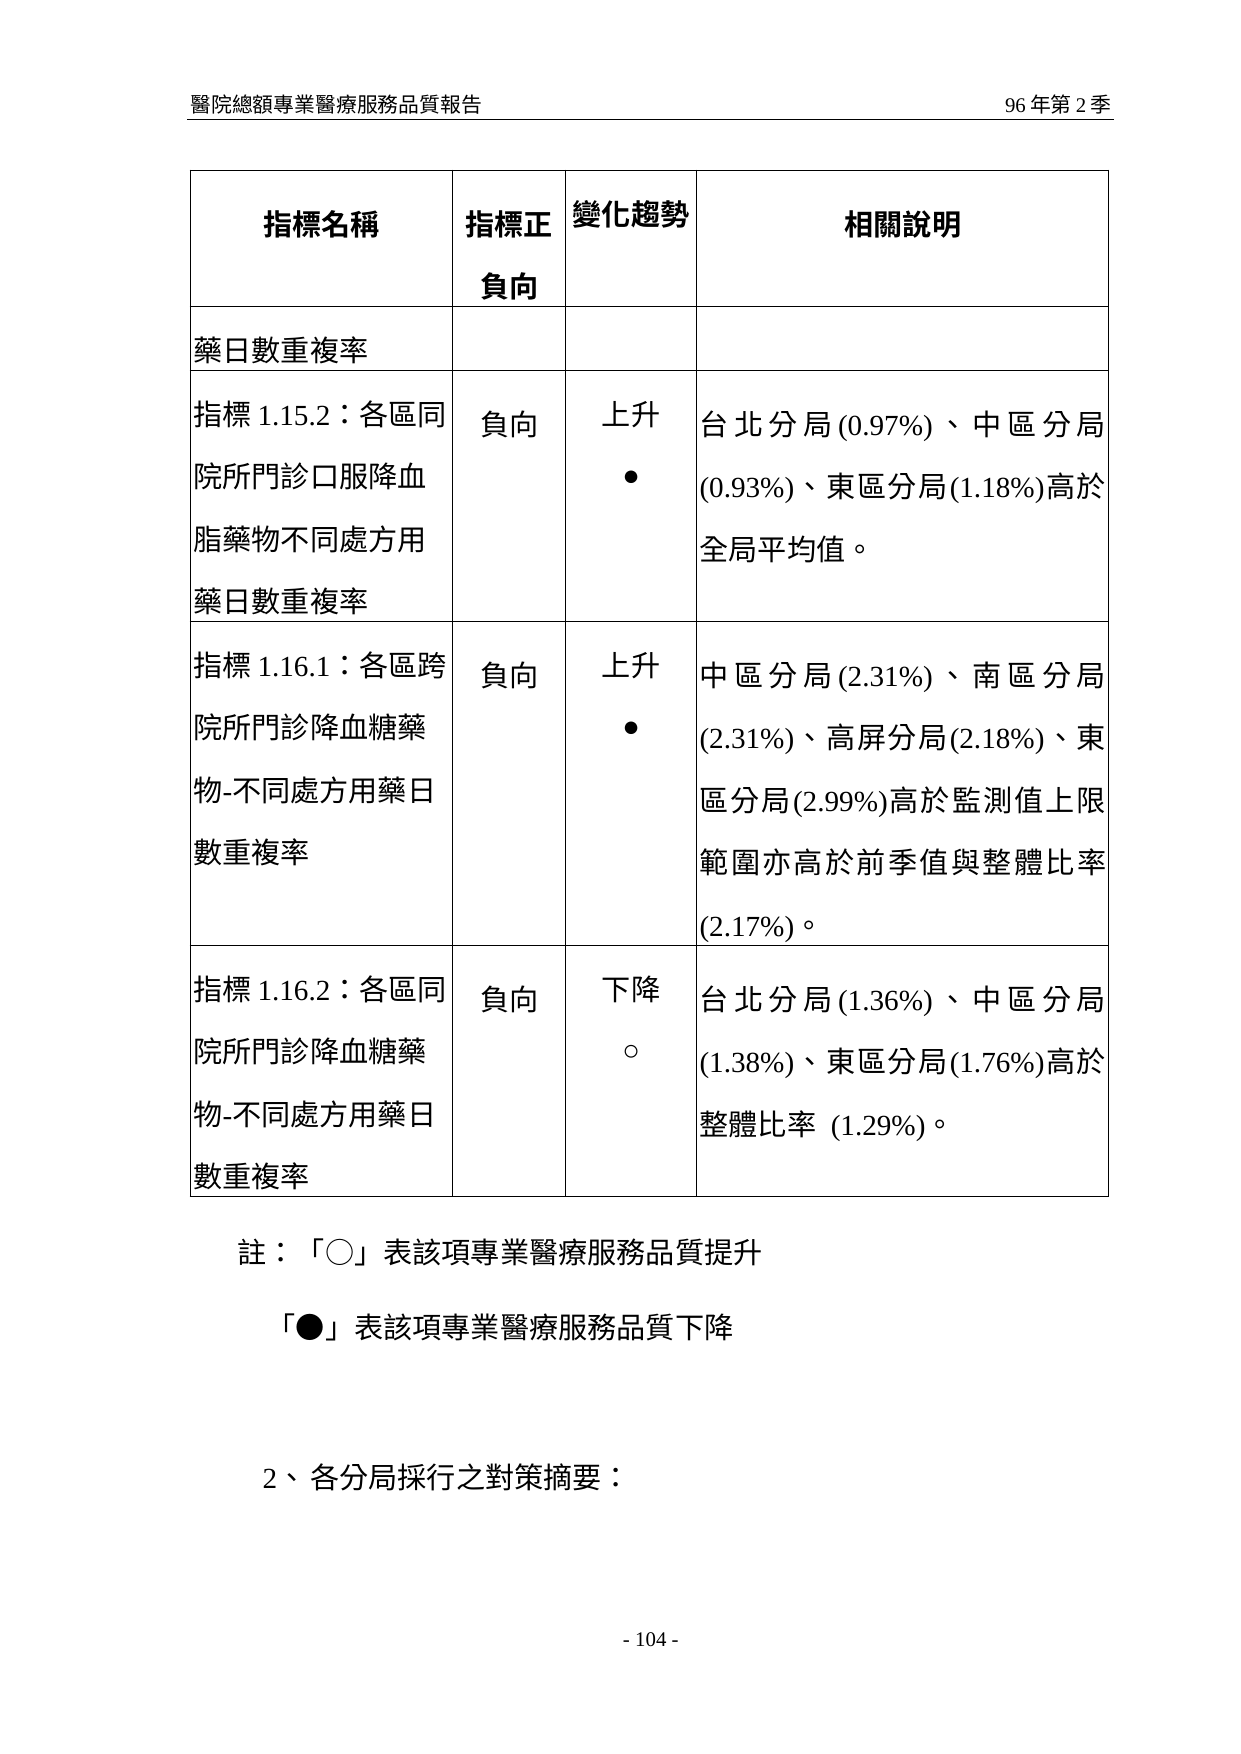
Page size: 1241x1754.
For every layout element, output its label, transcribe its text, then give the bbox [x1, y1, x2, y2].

table_cell 負向 [453, 622, 565, 944]
text 「●」表該項專業醫療服務品質下降 [237, 1284, 1114, 1347]
table_cell 指標1.16.2：各區同院所門診降血糖藥物-不同處方用藥日數重複率 [191, 946, 452, 1196]
table_header 指標名稱 [191, 171, 452, 306]
table_cell 上升 ● [566, 622, 696, 944]
table_cell 指標1.15.2：各區同院所門診口服降血脂藥物不同處方用藥日數重複率 [191, 371, 452, 621]
table_cell 負向 [453, 371, 565, 621]
table_cell 指標1.16.1：各區跨院所門診降血糖藥物-不同處方用藥日數重複率 [191, 622, 452, 944]
table_cell 台北分局(0.97%)、中區分局(0.93%)、東區分局(1.18%)高於全局平均值。 [697, 371, 1108, 621]
table_cell 上升 ● [566, 371, 696, 621]
table_header 變化趨勢 [566, 171, 696, 306]
table_cell 中區分局(2.31%)、南區分局(2.31%)、高屏分局(2.18%)、東區分局(2.99%)高於監測值上限範圍亦高於前季值與整體比率 (2.17%)。 [697, 622, 1108, 944]
table_cell [453, 307, 565, 369]
table_cell 下降 ○ [566, 946, 696, 1196]
table_cell 藥日數重複率 [191, 307, 452, 369]
list 各分局採行之對策摘要： [262, 1434, 1114, 1497]
table_cell 負向 [453, 946, 565, 1196]
table_cell [697, 307, 1108, 369]
text 註：「○」表該項專業醫療服務品質提升 [237, 1209, 1114, 1272]
table_header 相關說明 [697, 171, 1108, 306]
table_cell 台北分局(1.36%)、中區分局(1.38%)、東區分局(1.76%)高於整體比率 (1.29%)。 [697, 946, 1108, 1196]
table_cell [566, 307, 696, 369]
table_header 指標正負向 [453, 171, 565, 306]
